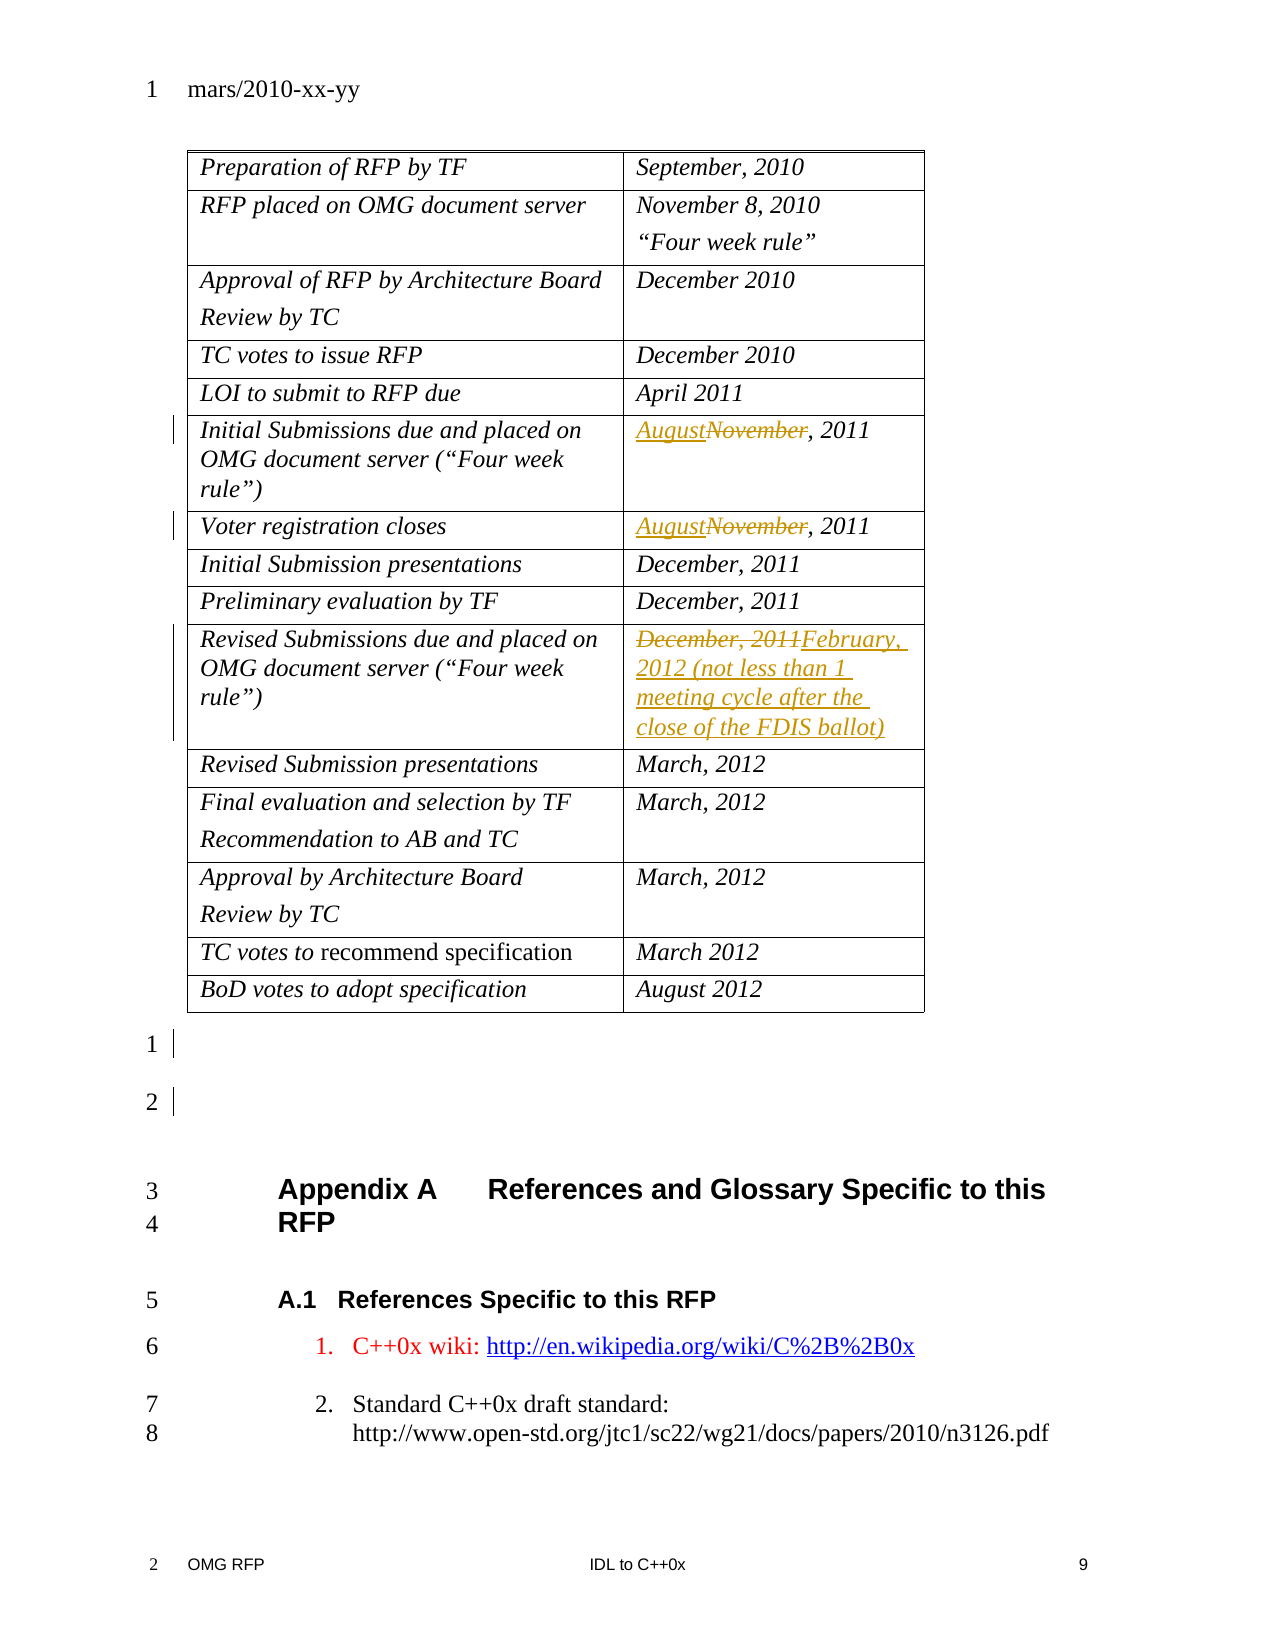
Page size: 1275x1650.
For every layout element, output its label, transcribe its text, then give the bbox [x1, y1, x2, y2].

table_cell Voter registration closes [188, 512, 623, 549]
table_cell December 2010 [624, 266, 924, 340]
table_cell Preliminary evaluation by TF [188, 587, 623, 624]
table_cell Approval by Architecture Board Review by TC [188, 863, 623, 937]
table_cell Initial Submission presentations [188, 550, 623, 586]
table_cell Approval of RFP by Architecture Board Review by TC [188, 266, 623, 340]
subtitle Appendix A References and Glossary Specific to this RFP [187, 1173, 1087, 1239]
table_cell August 2012 [624, 976, 924, 1012]
table_cell August, 2011 [624, 512, 924, 549]
table_cell Revised Submission presentations [188, 750, 623, 787]
table_cell March, 2012 [624, 750, 924, 787]
table_cell February, 2012 (not less than 1 meeting cycle after the close of the FDIS ballot) [624, 625, 924, 749]
table_cell September, 2010 [624, 153, 924, 190]
subtitle A.1 References Specific to this RFP [187, 1285, 1087, 1314]
table_cell April 2011 [624, 379, 924, 415]
table_cell RFP placed on OMG document server [188, 191, 623, 265]
list C++0x wiki: http://en.wikipedia.org/wiki/C%2B%2B0x [315, 1331, 1087, 1360]
table_cell March, 2012 [624, 863, 924, 937]
table_cell BoD votes to adopt specification [188, 976, 623, 1012]
table_cell December, 2011 [624, 550, 924, 586]
table_cell TC votes to recommend specification [188, 938, 623, 974]
table_cell TC votes to issue RFP [188, 341, 623, 378]
table_cell December, 2011 [624, 587, 924, 624]
table_cell March 2012 [624, 938, 924, 974]
table_cell December 2010 [624, 341, 924, 378]
table_cell Final evaluation and selection by TF Recommendation to AB and TC [188, 788, 623, 862]
table_cell Preparation of RFP by TF [188, 153, 623, 190]
table_cell November 8, 2010 “Four week rule” [624, 191, 924, 265]
list Standard C++0x draft standard: http://www.open-std.org/jtc1/sc22/wg21/docs/papers/2010/n3126.pdf [315, 1389, 1087, 1448]
table_cell August, 2011 [624, 416, 924, 511]
table_cell LOI to submit to RFP due [188, 379, 623, 415]
table_cell Initial Submissions due and placed on OMG document server (“Four week rule”) [188, 416, 623, 511]
table_cell Revised Submissions due and placed on OMG document server (“Four week rule”) [188, 625, 623, 749]
table_cell March, 2012 [624, 788, 924, 862]
